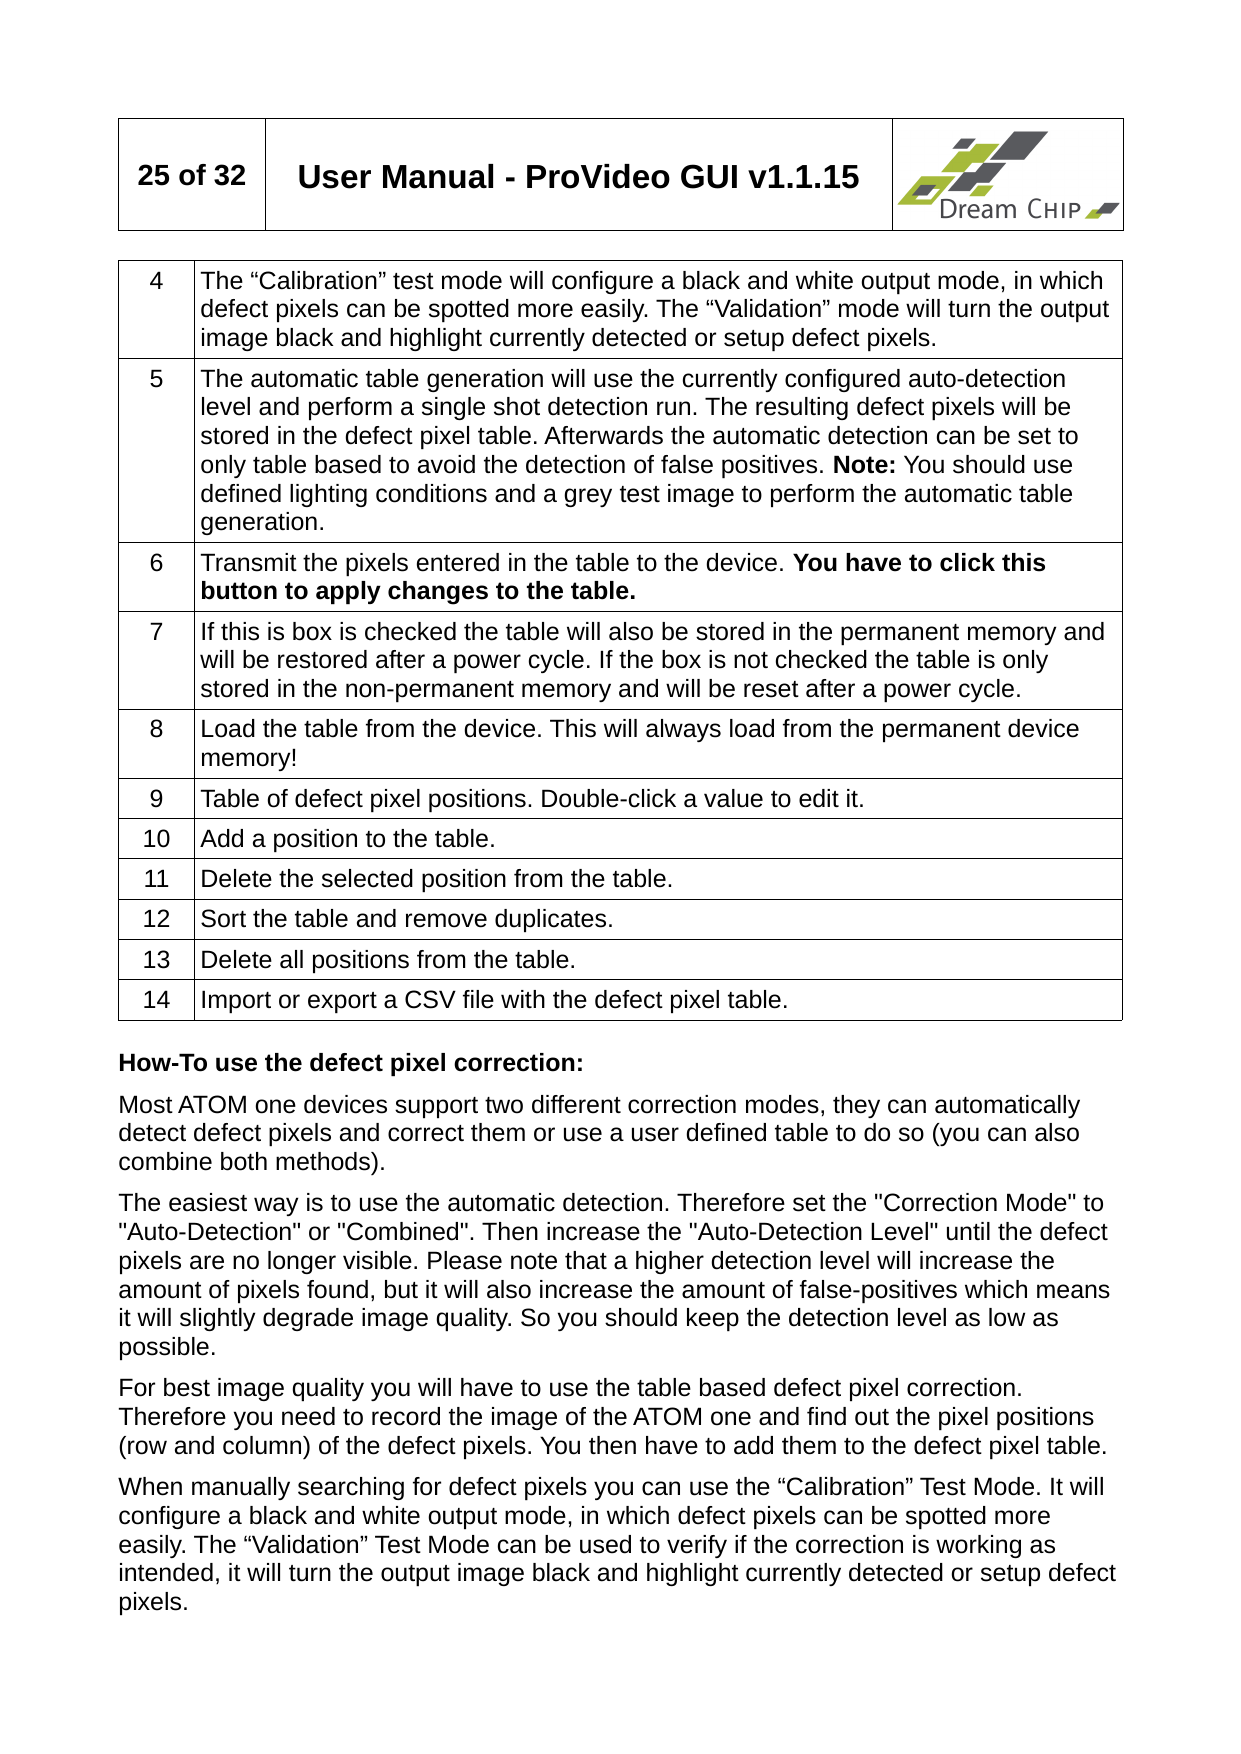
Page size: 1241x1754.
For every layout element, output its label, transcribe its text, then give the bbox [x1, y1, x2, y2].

text For best image quality you will have to use the table based defect pixel correction. Therefore you need to record the image of the ATOM one and find out the pixel positions (row and column) of the defect pixels. You then have to add them to the defect pixel table. [118, 1373, 1122, 1460]
picture [897, 130, 1120, 220]
table_cell Add a position to the table. [195, 819, 1122, 858]
text When manually searching for defect pixels you can use the “Calibration” Test Mode. It will configure a black and white output mode, in which defect pixels can be spotted more easily. The “Validation” Test Mode can be used to verify if the correction is working as intended, it will turn the output image black and highlight currently detected or setup defect pixels. [118, 1472, 1122, 1616]
table_cell Transmit the pixels entered in the table to the device. You have to click this button to apply changes to the table. [195, 543, 1122, 611]
text How-To use the defect pixel correction: [118, 1048, 1122, 1077]
table_cell 5 [119, 359, 194, 542]
text The easiest way is to use the automatic detection. Therefore set the "Correction Mode" to "Auto-Detection" or "Combined". Then increase the "Auto-Detection Level" until the defect pixels are no longer visible. Please note that a higher detection level will increase the amount of pixels found, but it will also increase the amount of false-positives which means it will slightly degrade image quality. So you should keep the detection level as low as possible. [118, 1188, 1122, 1361]
table_cell 10 [119, 819, 194, 858]
table_cell 11 [119, 859, 194, 899]
table_cell 9 [119, 779, 194, 818]
table_cell 6 [119, 543, 194, 611]
table_cell The “Calibration” test mode will configure a black and white output mode, in which defect pixels can be spotted more easily. The “Validation” mode will turn the output image black and highlight currently detected or setup defect pixels. [195, 261, 1122, 358]
table_cell Load the table from the device. This will always load from the permanent device memory! [195, 710, 1122, 778]
table_cell 12 [119, 900, 194, 939]
text Most ATOM one devices support two different correction modes, they can automatically detect defect pixels and correct them or use a user defined table to do so (you can also combine both methods). [118, 1090, 1122, 1176]
table_cell 7 [119, 612, 194, 709]
table_cell 8 [119, 710, 194, 778]
table_cell Import or export a CSV file with the defect pixel table. [195, 980, 1122, 1019]
table_cell 14 [119, 980, 194, 1019]
table_cell 4 [119, 261, 194, 358]
table_cell Delete all positions from the table. [195, 940, 1122, 979]
table_cell The automatic table generation will use the currently configured auto-detection level and perform a single shot detection run. The resulting defect pixels will be stored in the defect pixel table. Afterwards the automatic detection can be set to only table based to avoid the detection of false positives. Note: You should use defined lighting conditions and a grey test image to perform the automatic table generation. [195, 359, 1122, 542]
table_cell Delete the selected position from the table. [195, 859, 1122, 899]
table_cell If this is box is checked the table will also be stored in the permanent memory and will be restored after a power cycle. If the box is not checked the table is only stored in the non-permanent memory and will be reset after a power cycle. [195, 612, 1122, 709]
table_cell Table of defect pixel positions. Double-click a value to edit it. [195, 779, 1122, 818]
table_cell Sort the table and remove duplicates. [195, 900, 1122, 939]
table_cell 13 [119, 940, 194, 979]
